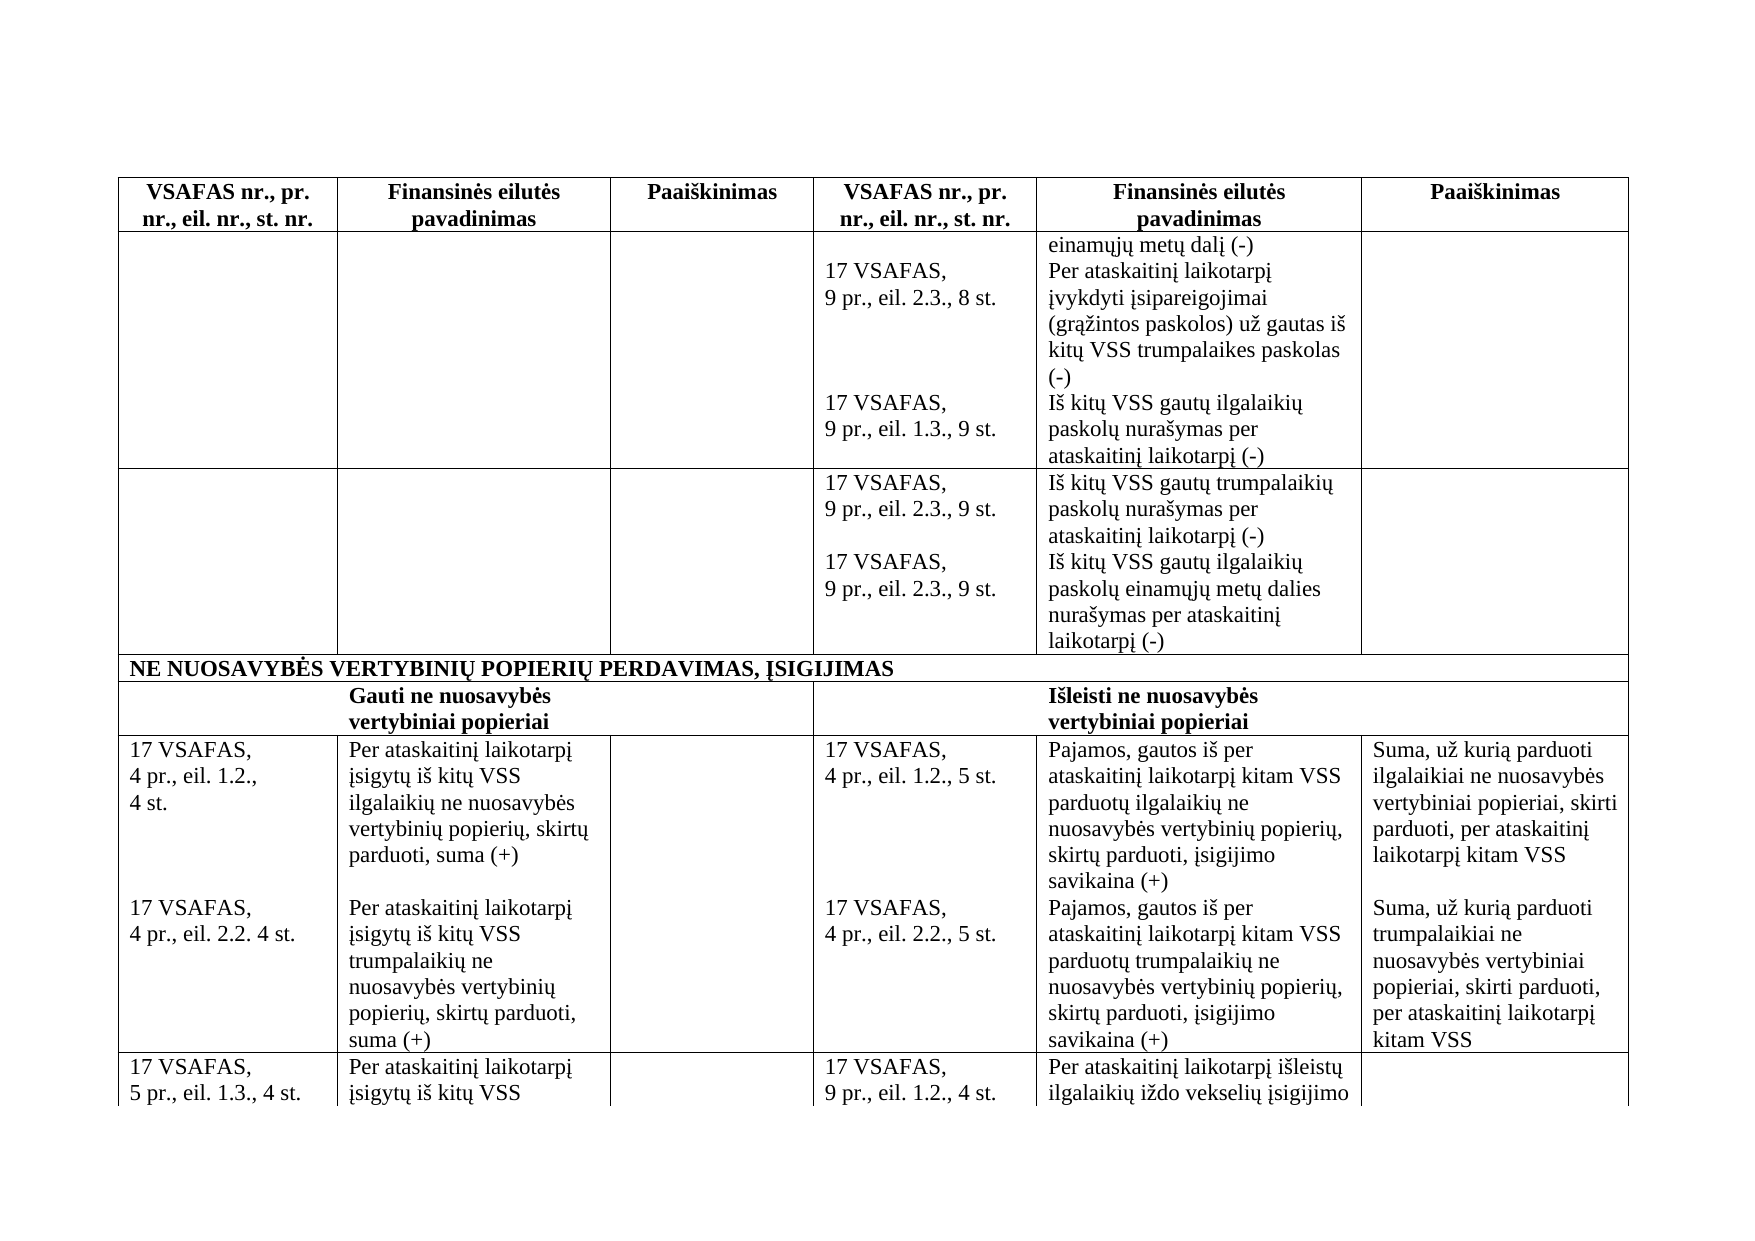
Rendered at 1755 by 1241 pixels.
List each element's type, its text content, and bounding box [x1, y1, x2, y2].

table_cell 17 VSAFAS, 4 pr., eil. 1.2., 4 st. [119, 736, 337, 894]
table_cell [1362, 469, 1628, 548]
table_cell [338, 548, 610, 654]
table_header Finansinės eilutės pavadinimas [338, 178, 610, 231]
table_cell [611, 894, 813, 1052]
table_cell 17 VSAFAS, 4 pr., eil. 2.2., 5 st. [814, 894, 1036, 1052]
table_cell [610, 682, 813, 735]
table_cell 17 VSAFAS, 9 pr., eil. 1.2., 4 st. [814, 1053, 1036, 1106]
table_cell [611, 257, 813, 389]
table_cell Iš kitų VSS gautų ilgalaikių paskolų einamųjų metų dalies nurašymas per ataskaitinį laikotarpį (-) [1037, 548, 1361, 654]
table_cell [119, 257, 337, 389]
table_cell Pajamos, gautos iš per ataskaitinį laikotarpį kitam VSS parduotų trumpalaikių ne nuosavybės vertybinių popierių, skirtų parduoti, įsigijimo savikaina (+) [1037, 894, 1361, 1052]
table_header VSAFAS nr., pr. nr., eil. nr., st. nr. [119, 178, 337, 231]
table_header Finansinės eilutės pavadinimas [1037, 178, 1361, 231]
table_cell [1361, 655, 1405, 681]
table_cell Per ataskaitinį laikotarpį įsigytų iš kitų VSS trumpalaikių ne nuosavybės vertybinių popierių, skirtų parduoti, suma (+) [338, 894, 610, 1052]
table_cell [1362, 257, 1628, 389]
table_cell Per ataskaitinį laikotarpį įsigytų iš kitų VSS ilgalaikių ne nuosavybės vertybinių popierių, skirtų parduoti, suma (+) [338, 736, 610, 894]
table_cell Per ataskaitinį laikotarpį įsigytų iš kitų VSS [338, 1053, 610, 1106]
table_cell [611, 232, 813, 257]
table_cell [1405, 655, 1452, 681]
table_cell [611, 469, 813, 548]
table_cell 17 VSAFAS, 9 pr., eil. 2.3., 9 st. [814, 469, 1036, 548]
table_cell [119, 389, 337, 468]
table_cell Pajamos, gautos iš per ataskaitinį laikotarpį kitam VSS parduotų ilgalaikių ne nuosavybės vertybinių popierių, skirtų parduoti, įsigijimo savikaina (+) [1037, 736, 1361, 894]
table_cell [1531, 655, 1628, 681]
table_cell Suma, už kurią parduoti trumpalaikiai ne nuosavybės vertybiniai popieriai, skirti parduoti, per ataskaitinį laikotarpį kitam VSS [1362, 894, 1628, 1052]
table_cell [1362, 389, 1628, 468]
table_cell [338, 389, 610, 468]
table_cell Iš kitų VSS gautų trumpalaikių paskolų nurašymas per ataskaitinį laikotarpį (-) [1037, 469, 1361, 548]
table_cell Per ataskaitinį laikotarpį išleistų ilgalaikių iždo vekselių įsigijimo [1037, 1053, 1361, 1106]
table_header VSAFAS nr., pr. nr., eil. nr., st. nr. [814, 178, 1036, 231]
table_header Paaiškinimas [611, 178, 813, 231]
table_cell 17 VSAFAS, 9 pr., eil. 1.3., 9 st. [814, 389, 1036, 468]
table_cell [1362, 232, 1628, 257]
table_cell [119, 682, 337, 735]
table_cell [119, 232, 337, 257]
table_cell 17 VSAFAS, 5 pr., eil. 1.3., 4 st. [119, 1053, 337, 1106]
table_cell Per ataskaitinį laikotarpį įvykdyti įsipareigojimai (grąžintos paskolos) už gautas iš kitų VSS trumpalaikes paskolas (-) [1037, 257, 1361, 389]
table_cell 17 VSAFAS, 9 pr., eil. 2.3., 8 st. [814, 257, 1036, 389]
table_cell [611, 1053, 813, 1106]
table_cell Išleisti ne nuosavybės vertybiniai popieriai [1037, 682, 1361, 735]
table_cell Iš kitų VSS gautų ilgalaikių paskolų nurašymas per ataskaitinį laikotarpį (-) [1037, 389, 1361, 468]
table_cell [1362, 1053, 1628, 1106]
table_header Paaiškinimas [1362, 178, 1628, 231]
table_cell [119, 548, 337, 654]
table_cell einamųjų metų dalį (-) [1037, 232, 1361, 257]
table_cell [1452, 655, 1484, 681]
table_cell [1361, 682, 1628, 735]
table_cell [814, 232, 1036, 257]
table_cell Gauti ne nuosavybės vertybiniai popieriai [337, 682, 610, 735]
table_cell [611, 736, 813, 894]
table_cell [611, 389, 813, 468]
table_cell [338, 469, 610, 548]
table_cell [119, 469, 337, 548]
table_cell Suma, už kurią parduoti ilgalaikiai ne nuosavybės vertybiniai popieriai, skirti parduoti, per ataskaitinį laikotarpį kitam VSS [1362, 736, 1628, 894]
table_cell [338, 257, 610, 389]
table_cell [338, 232, 610, 257]
table_cell 17 VSAFAS, 4 pr., eil. 2.2. 4 st. [119, 894, 337, 1052]
table_cell [611, 548, 813, 654]
table_cell 17 VSAFAS, 4 pr., eil. 1.2., 5 st. [814, 736, 1036, 894]
table_cell [814, 682, 1037, 735]
table_cell NE NUOSAVYBĖS VERTYBINIŲ POPIERIŲ PERDAVIMAS, ĮSIGIJIMAS [119, 655, 1361, 681]
table_cell 17 VSAFAS, 9 pr., eil. 2.3., 9 st. [814, 548, 1036, 654]
table_cell [1362, 548, 1628, 654]
table_cell [1485, 655, 1531, 681]
